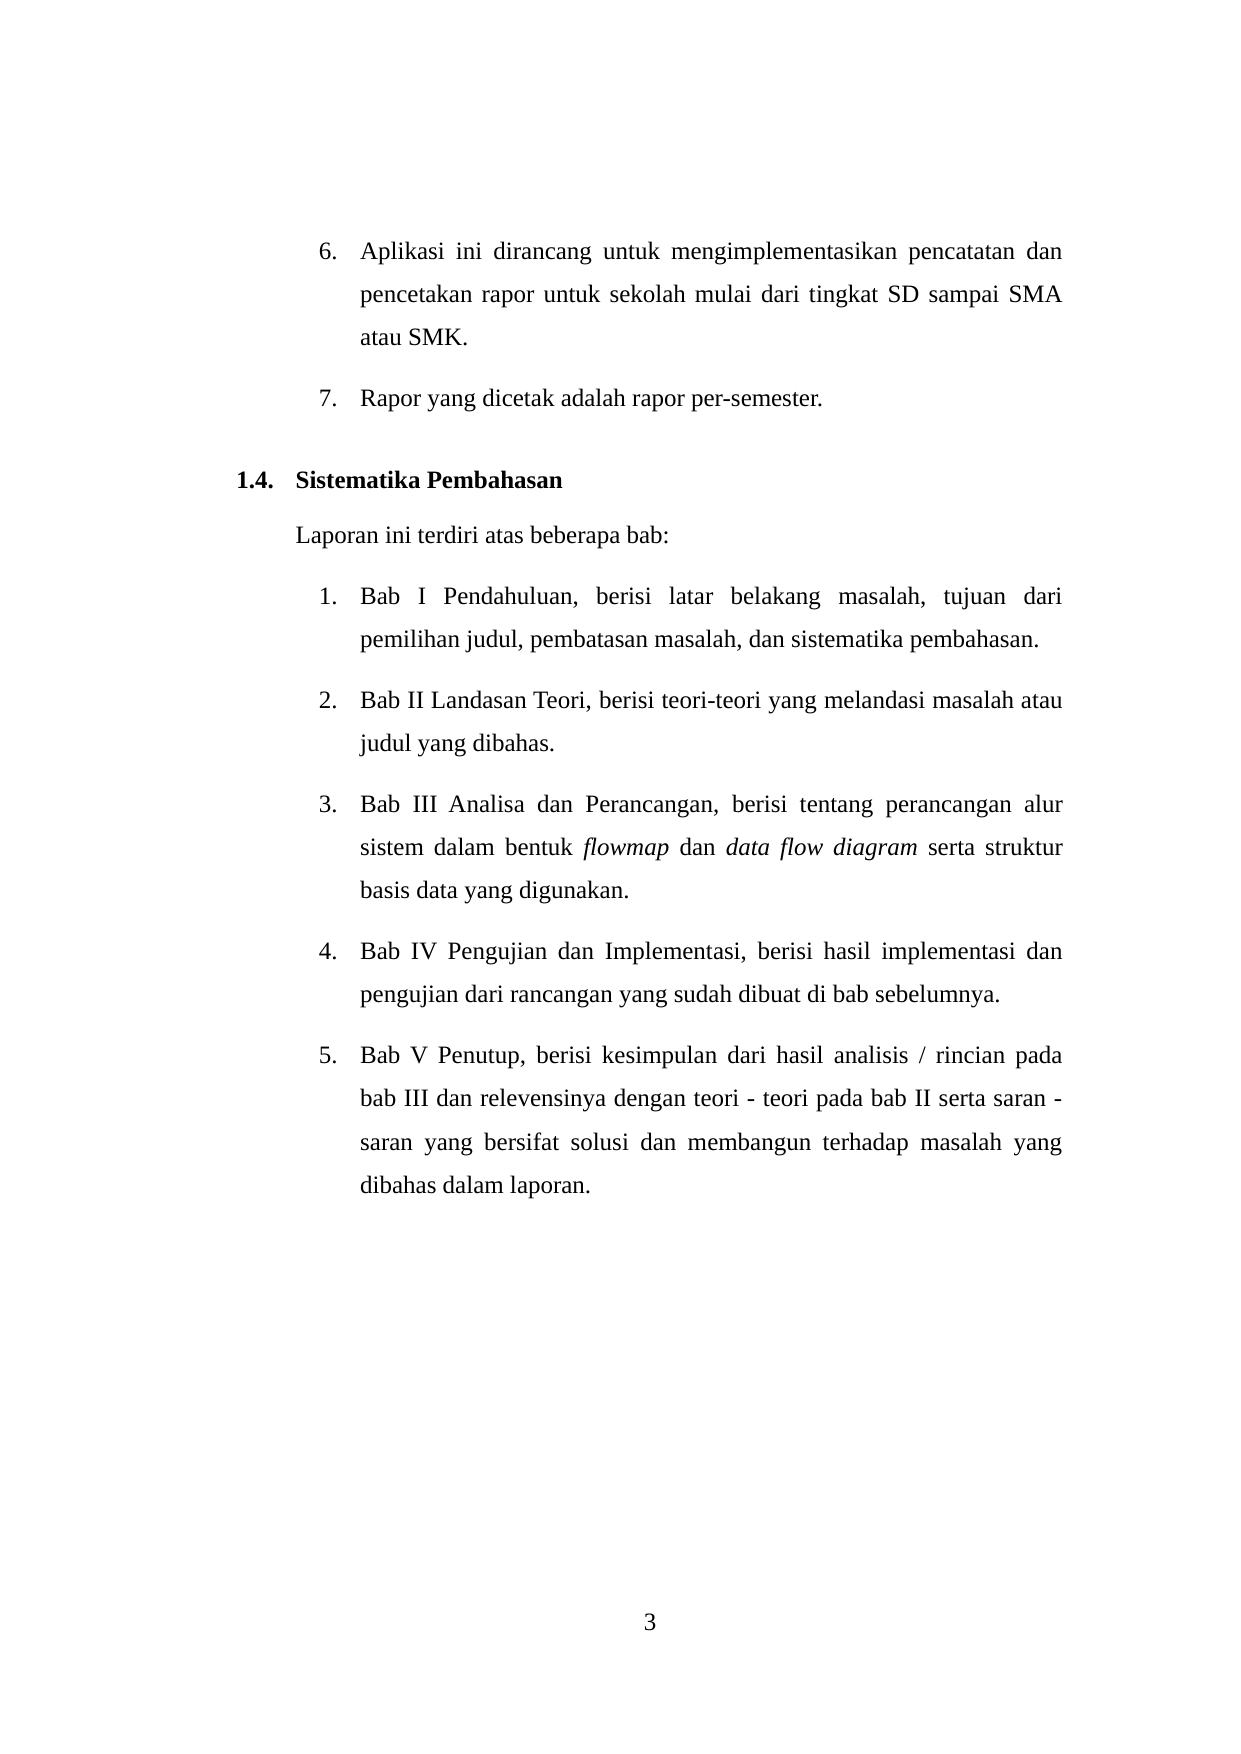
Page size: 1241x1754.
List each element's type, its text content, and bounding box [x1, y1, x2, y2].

list Aplikasi ini dirancang untuk mengimplementasikan pencatatan dan pencetakan rapor untuk sekolah mulai dari tingkat SD sampai SMA atau SMK. [319, 236, 1063, 351]
list Rapor yang dicetak adalah rapor per-semester. [319, 383, 1063, 412]
list Bab I Pendahuluan, berisi latar belakang masalah, tujuan dari pemilihan judul, pembatasan masalah, dan sistematika pembahasan. [319, 581, 1063, 653]
list Bab IV Pengujian dan Implementasi, berisi hasil implementasi dan pengujian dari rancangan yang sudah dibuat di bab sebelumnya. [319, 936, 1063, 1008]
list Bab III Analisa dan Perancangan, berisi tentang perancangan alur sistem dalam bentuk flowmap dan data flow diagram serta struktur basis data yang digunakan. [319, 789, 1063, 904]
list Bab II Landasan Teori, berisi teori-teori yang melandasi masalah atau judul yang dibahas. [319, 685, 1063, 757]
text Laporan ini terdiri atas beberapa bab: [236, 521, 1063, 549]
subtitle Sistematika Pembahasan [236, 465, 1063, 494]
list Bab V Penutup, berisi kesimpulan dari hasil analisis / rincian pada bab III dan relevensinya dengan teori - teori pada bab II serta saran - saran yang bersifat solusi dan membangun terhadap masalah yang dibahas dalam laporan. [319, 1040, 1063, 1198]
